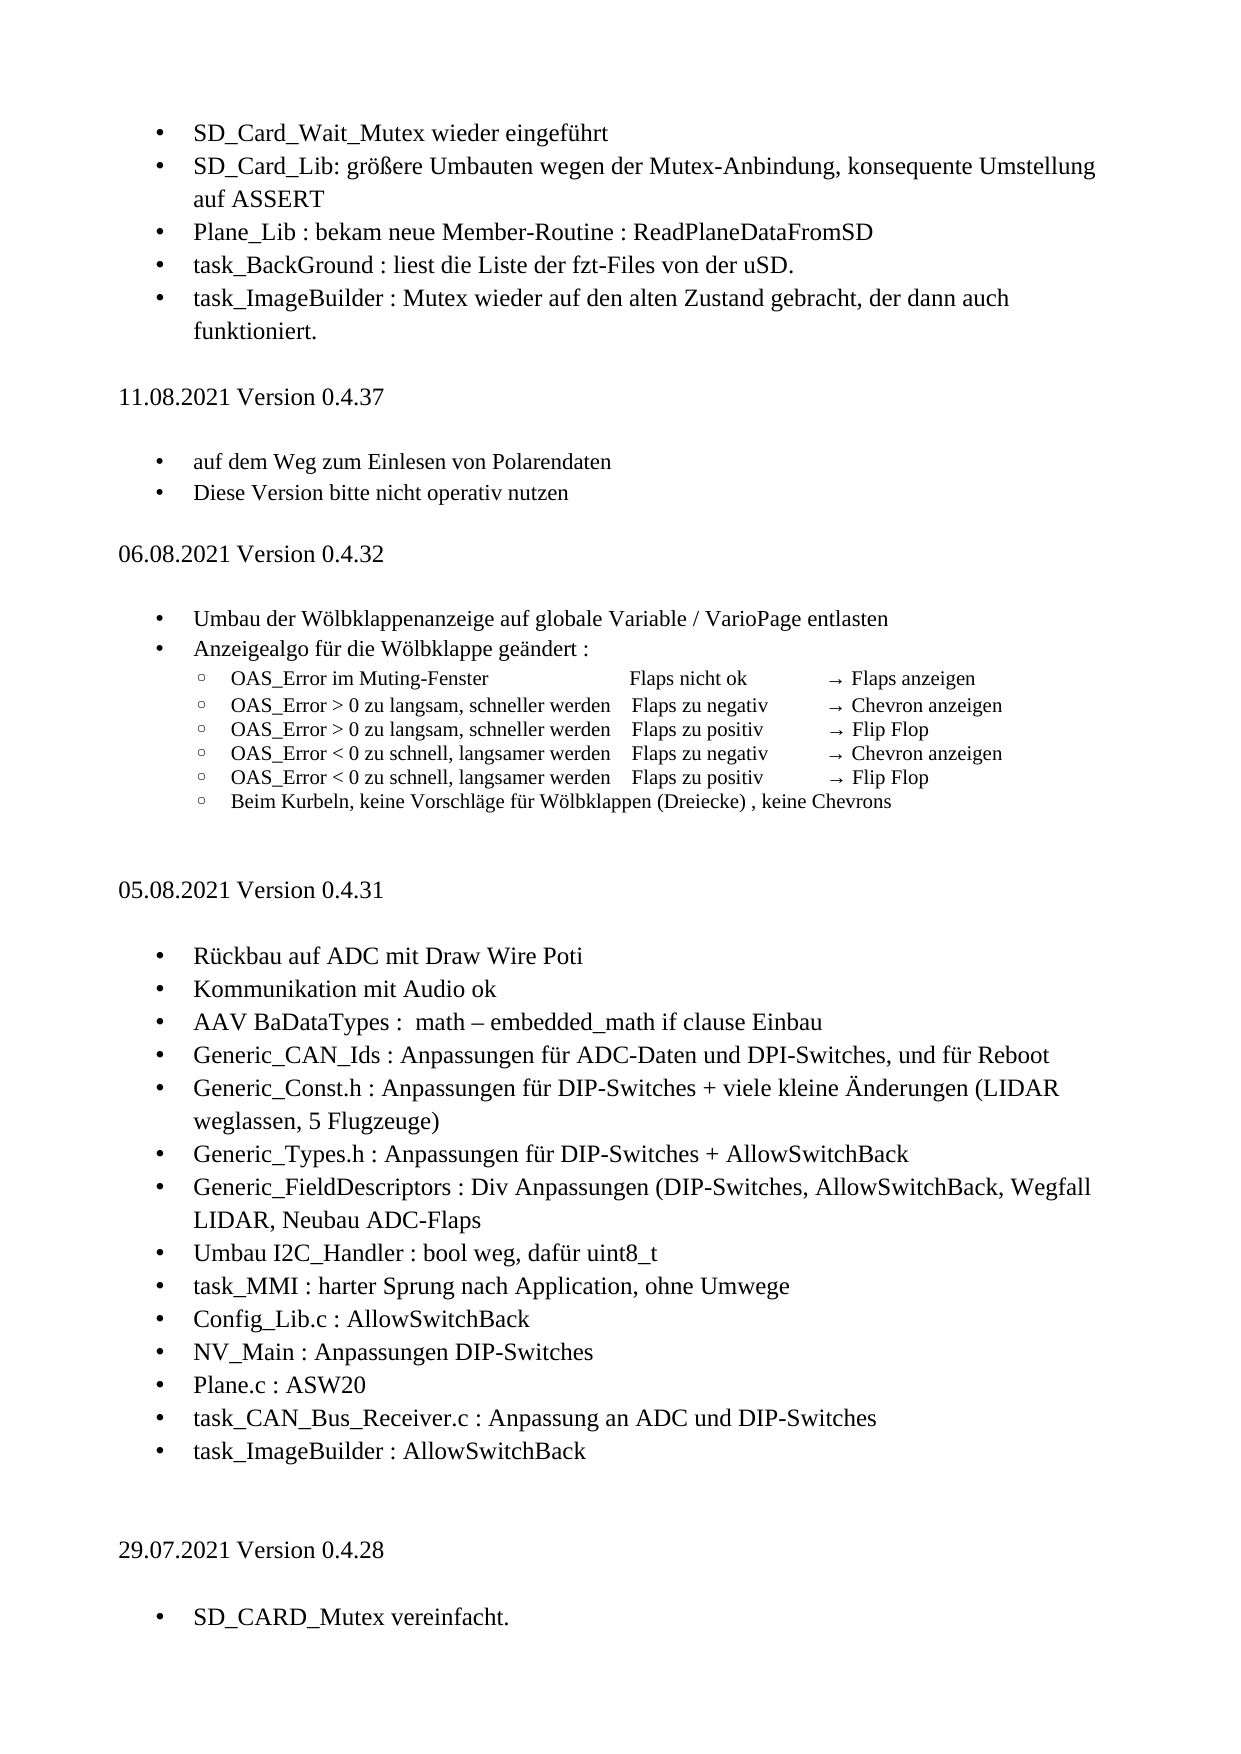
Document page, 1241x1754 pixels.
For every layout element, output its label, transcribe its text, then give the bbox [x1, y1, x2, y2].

list Rückbau auf ADC mit Draw Wire Poti [156, 941, 1122, 970]
list Generic_Types.h : Anpassungen für DIP-Switches + AllowSwitchBack [156, 1139, 1122, 1168]
list Anzeigealgo für die Wölbklappe geändert : [156, 635, 1122, 662]
list SD_Card_Lib: größere Umbauten wegen der Mutex-Anbindung, konsequente Umstellung auf ASSERT [156, 151, 1122, 213]
list Generic_Const.h : Anpassungen für DIP-Switches + viele kleine Änderungen (LIDAR weglassen, 5 Flugzeuge) [156, 1073, 1122, 1135]
list task_CAN_Bus_Receiver.c : Anpassung an ADC und DIP-Switches [156, 1403, 1122, 1432]
list OAS_Error im Muting-Fenster Flaps nicht ok → Flaps anzeigen [193, 665, 1122, 689]
list OAS_Error > 0 zu langsam, schneller werden Flaps zu negativ → Chevron anzeigen [193, 693, 1122, 717]
text 06.08.2021 Version 0.4.32 [118, 539, 1122, 568]
list Kommunikation mit Audio ok [156, 974, 1122, 1003]
list AAV BaDataTypes : math – embedded_math if clause Einbau [156, 1007, 1122, 1036]
list SD_CARD_Mutex vereinfacht. [156, 1602, 1122, 1630]
list NV_Main : Anpassungen DIP-Switches [156, 1337, 1122, 1366]
text 05.08.2021 Version 0.4.31 [118, 875, 1122, 904]
list Diese Version bitte nicht operativ nutzen [156, 478, 1122, 535]
list auf dem Weg zum Einlesen von Polarendaten [156, 448, 1122, 475]
text 11.08.2021 Version 0.4.37 [118, 382, 1122, 411]
list task_ImageBuilder : Mutex wieder auf den alten Zustand gebracht, der dann auch funktioniert. [156, 283, 1122, 378]
list task_ImageBuilder : AllowSwitchBack [156, 1436, 1122, 1498]
list Generic_FieldDescriptors : Div Anpassungen (DIP-Switches, AllowSwitchBack, Wegfall LIDAR, Neubau ADC-Flaps [156, 1172, 1122, 1234]
list Beim Kurbeln, keine Vorschläge für Wölbklappen (Dreiecke) , keine Chevrons [193, 789, 1122, 813]
list SD_Card_Wait_Mutex wieder eingeführt [156, 118, 1122, 147]
list task_BackGround : liest die Liste der fzt-Files von der uSD. [156, 250, 1122, 279]
list Plane_Lib : bekam neue Member-Routine : ReadPlaneDataFromSD [156, 217, 1122, 246]
list OAS_Error > 0 zu langsam, schneller werden Flaps zu positiv → Flip Flop [193, 717, 1122, 741]
text 29.07.2021 Version 0.4.28 [118, 1536, 1122, 1564]
list task_MMI : harter Sprung nach Application, ohne Umwege [156, 1271, 1122, 1300]
list Plane.c : ASW20 [156, 1370, 1122, 1399]
list Umbau der Wölbklappenanzeige auf globale Variable / VarioPage entlasten [156, 605, 1122, 631]
list Umbau I2C_Handler : bool weg, dafür uint8_t [156, 1238, 1122, 1267]
list Config_Lib.c : AllowSwitchBack [156, 1304, 1122, 1333]
list Generic_CAN_Ids : Anpassungen für ADC-Daten und DPI-Switches, und für Reboot [156, 1040, 1122, 1069]
list OAS_Error < 0 zu schnell, langsamer werden Flaps zu positiv → Flip Flop [193, 765, 1122, 789]
list OAS_Error < 0 zu schnell, langsamer werden Flaps zu negativ → Chevron anzeigen [193, 741, 1122, 765]
